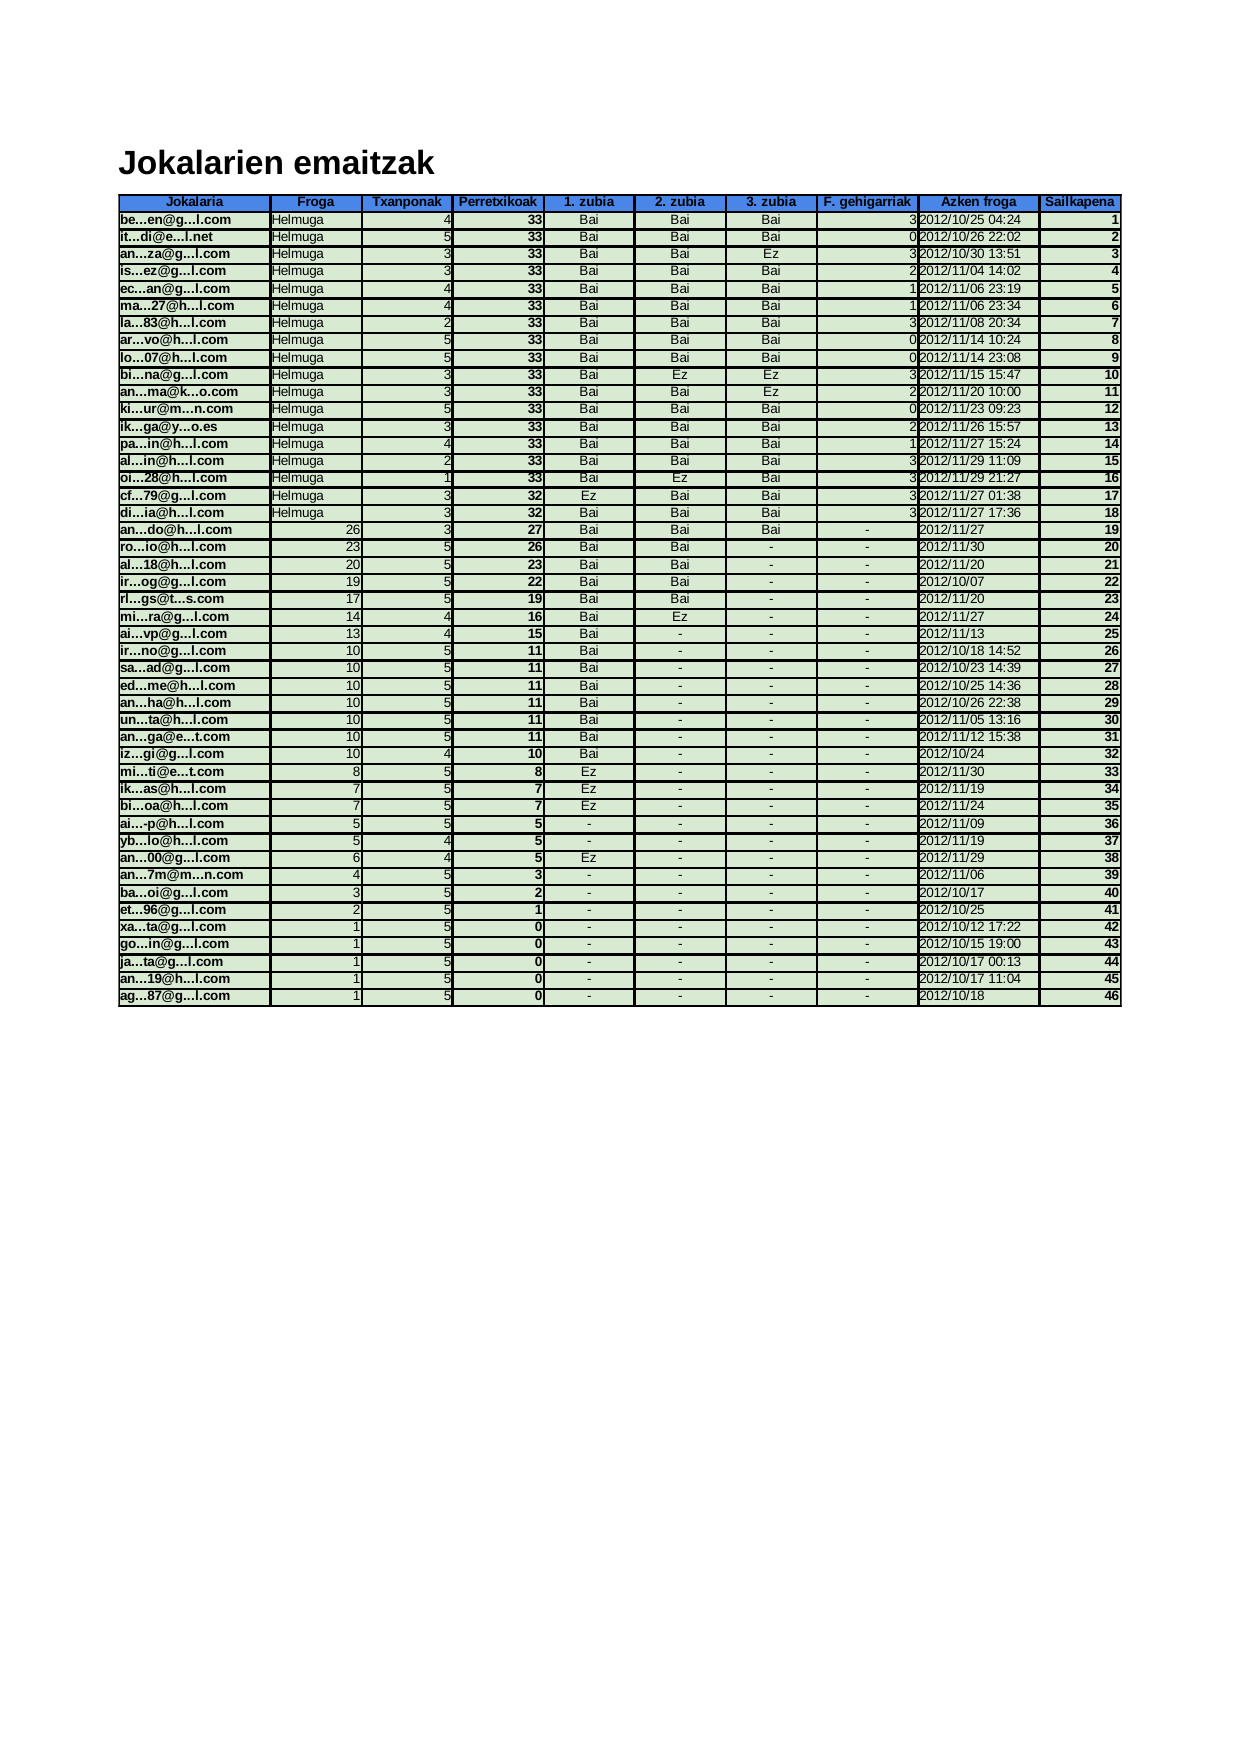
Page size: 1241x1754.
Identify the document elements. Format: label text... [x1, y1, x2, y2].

subtitle Jokalarien emaitzak [118, 143, 1122, 182]
